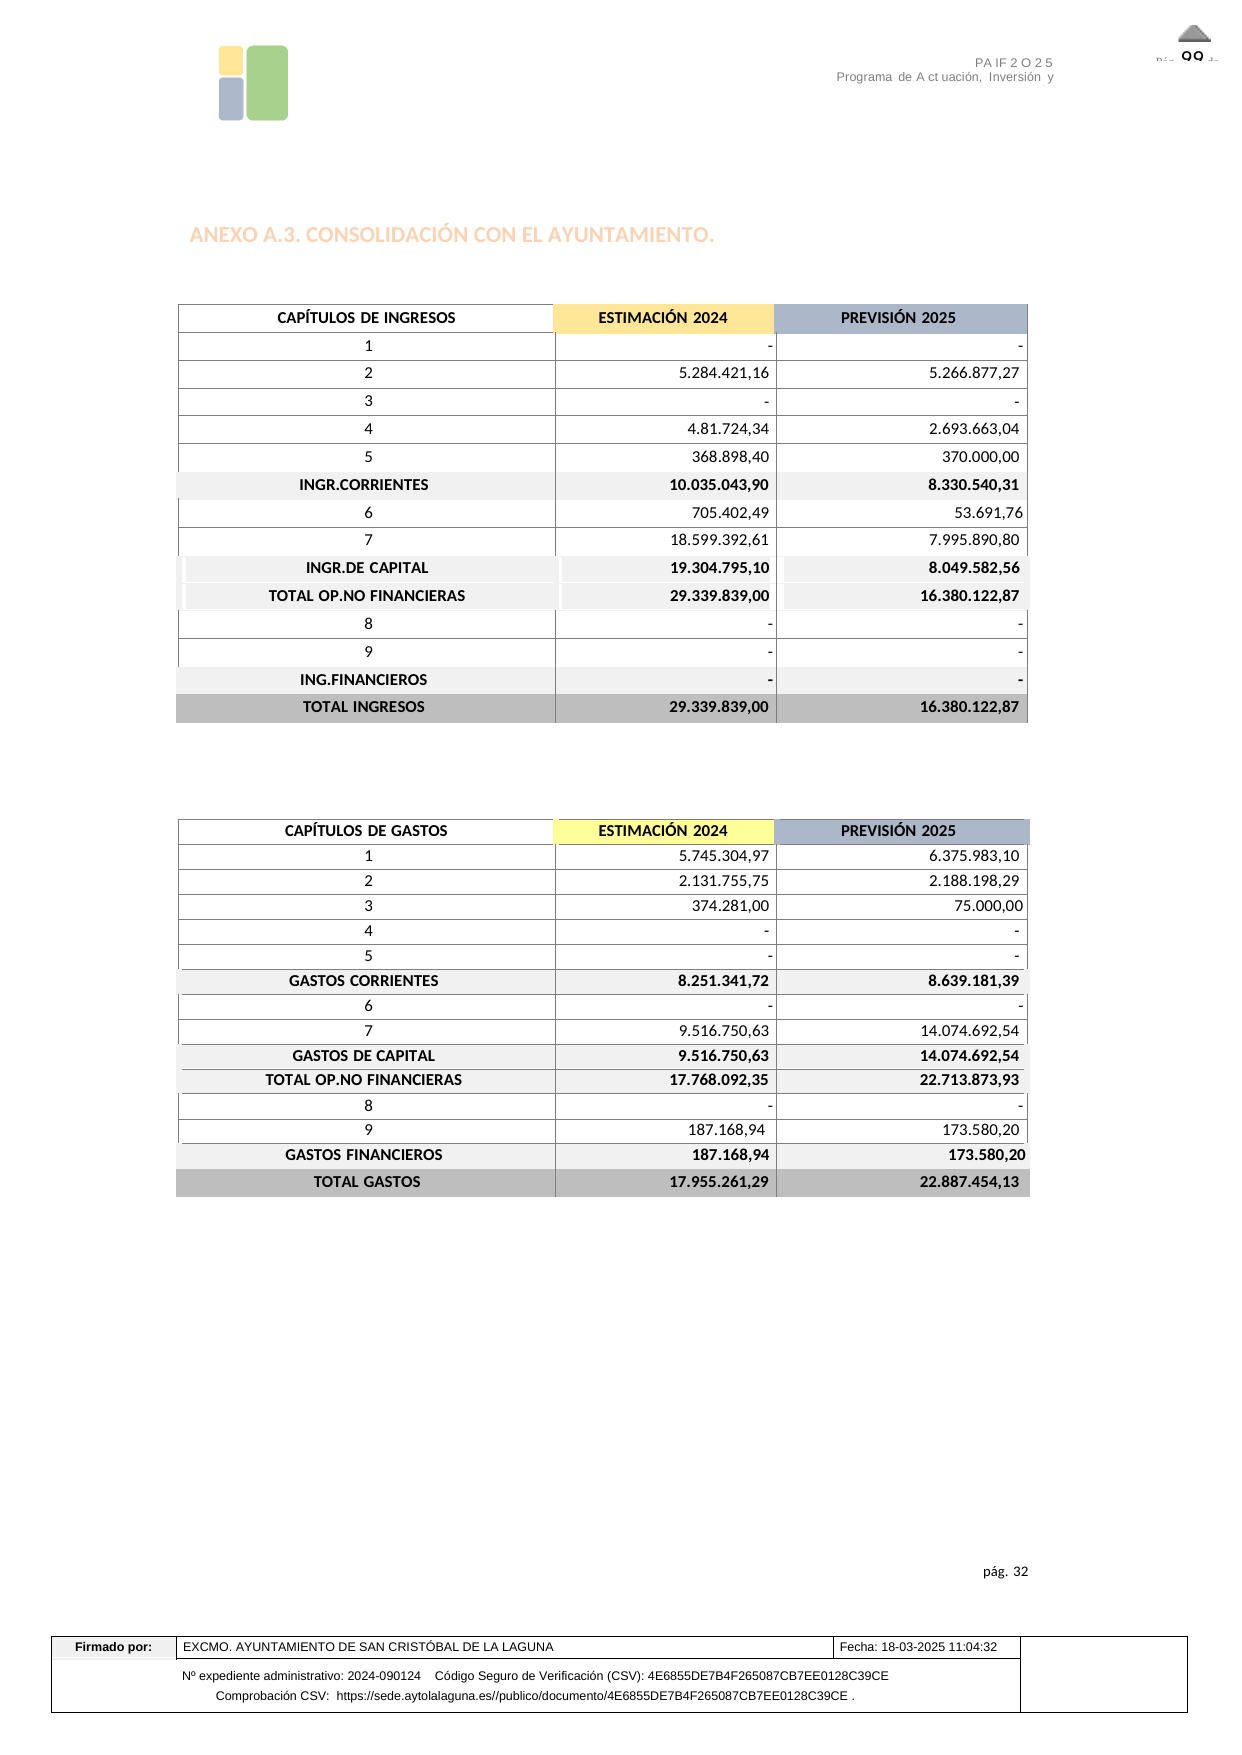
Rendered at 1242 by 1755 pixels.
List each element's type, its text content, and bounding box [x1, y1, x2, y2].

table_cell 17.955.261,29 [556, 1171, 776, 1195]
table_cell 3 [179, 895, 555, 918]
table_header PREVISIÓN 2025 [780, 820, 1024, 844]
table_cell 370.000,00 [777, 444, 1027, 472]
table_cell - [556, 668, 776, 694]
table_cell 3 [179, 389, 555, 415]
table_cell 187.168,94 [556, 1144, 776, 1169]
table_cell 6.375.983,10 [777, 845, 1027, 868]
table_cell 6 [179, 995, 555, 1018]
table_cell GASTOS DE CAPITAL [182, 1045, 555, 1068]
table_cell 7 [179, 1020, 555, 1043]
table_cell 5.284.421,16 [556, 361, 776, 388]
table_cell 5 [179, 444, 555, 472]
table_cell 16.380.122,87 [777, 696, 1027, 721]
text ANEXO A.3. CONSOLIDACIÓN CON EL AYUNTAMIENTO. [189, 221, 1239, 248]
table_cell 8 [179, 1094, 555, 1118]
table_cell INGR.CORRIENTES [182, 473, 555, 498]
table_cell 1 [179, 333, 555, 360]
table_cell 8.251.341,72 [556, 970, 776, 994]
table_cell INGR.DE CAPITAL [186, 557, 553, 582]
table_cell 2.693.663,04 [777, 416, 1027, 443]
table_cell 5.745.304,97 [556, 845, 776, 868]
table_cell - [777, 995, 1027, 1018]
table_cell 22.713.873,93 [777, 1070, 1024, 1093]
table_cell - [556, 945, 776, 968]
table_cell - [777, 1094, 1027, 1118]
table_cell 5 [179, 945, 555, 968]
table_cell GASTOS FINANCIEROS [182, 1144, 555, 1169]
table_cell ING.FINANCIEROS [182, 668, 555, 694]
table_cell 705.402,49 [556, 500, 776, 527]
table_cell 374.281,00 [556, 895, 776, 918]
table_header EXCMO. AYUNTAMIENTO DE SAN CRISTÓBAL DE LA LAGUNA [177, 1637, 833, 1657]
table_header Fecha: 18-03-2025 11:04:32 [834, 1637, 1020, 1657]
text pág. 32 [42, 1562, 1028, 1579]
table_cell - [777, 334, 1027, 360]
table_cell 173.580,20 [777, 1120, 1027, 1143]
table_cell - [556, 639, 776, 667]
table_cell - [777, 639, 1027, 667]
table_cell 8.049.582,56 [784, 557, 1024, 582]
table_cell [182, 557, 186, 582]
table_cell 17.768.092,35 [556, 1070, 776, 1093]
table_cell 9 [179, 639, 555, 667]
table_cell 8.330.540,31 [777, 473, 1027, 498]
table_cell Nº expediente administrativo: 2024-090124 Código Seguro de Verificación (CSV): 4E6855DE7B4F265087CB7EE0128C39CE Comprobación CSV: https://sede.aytolalaguna.es//publico/documento/4E6855DE7B4F265087CB7EE0128C39CE . [52, 1659, 1020, 1712]
table_cell 4 [179, 920, 555, 944]
table_header Firmado por: [52, 1637, 176, 1657]
table_cell - [556, 334, 776, 360]
table_cell - [777, 920, 1027, 944]
table_cell TOTAL OP.NO FINANCIERAS [182, 1070, 555, 1093]
table_cell 173.580,20 [777, 1144, 1024, 1169]
table_header CAPÍTULOS DE GASTOS [179, 820, 553, 844]
table_cell 14.074.692,54 [777, 1045, 1024, 1068]
table_cell - [556, 920, 776, 944]
table_cell 75.000,00 [777, 895, 1027, 918]
table_cell TOTAL GASTOS [182, 1171, 555, 1195]
table_cell 22.887.454,13 [777, 1171, 1024, 1195]
table_cell 2.188.198,29 [777, 870, 1027, 894]
table_cell - [777, 611, 1027, 638]
table_cell 6 [179, 500, 555, 527]
table_cell 9 [179, 1120, 555, 1143]
table_header [1021, 1637, 1187, 1712]
table_cell 2 [179, 361, 555, 388]
table_header ESTIMACIÓN 2024 [559, 306, 774, 332]
table_cell - [556, 389, 776, 415]
table_cell 53.691,76 [777, 500, 1027, 527]
table_cell 9.516.750,63 [556, 1045, 776, 1068]
table_cell 2 [179, 870, 555, 894]
table_cell TOTAL INGRESOS [182, 696, 555, 721]
table_cell 5.266.877,27 [777, 361, 1027, 388]
table_cell - [556, 611, 776, 638]
table_cell [777, 557, 783, 582]
table_cell 187.168,94 [556, 1120, 776, 1143]
table_cell 19.304.795,10 [562, 557, 770, 582]
table_cell [770, 557, 776, 582]
table_cell 29.339.839,00 [556, 696, 776, 721]
table_cell - [777, 389, 1027, 415]
table_cell GASTOS CORRIENTES [182, 970, 555, 994]
table_header CAPÍTULOS DE INGRESOS [179, 305, 553, 332]
table_cell - [777, 668, 1027, 694]
table_cell 7.995.890,80 [777, 528, 1027, 556]
table_cell TOTAL OP.NO FINANCIERAS [186, 584, 553, 609]
table_cell 7 [179, 528, 555, 556]
table_cell 368.898,40 [556, 444, 776, 472]
table_cell [182, 584, 186, 609]
table_cell 1 [179, 845, 555, 868]
table_cell 4 [179, 416, 555, 443]
table_cell 9.516.750,63 [556, 1020, 776, 1043]
table_cell 10.035.043,90 [556, 473, 776, 498]
table_cell 8 [179, 611, 555, 638]
table_cell - [556, 995, 776, 1018]
table_cell [777, 584, 783, 609]
table_cell - [556, 1094, 776, 1118]
table_header ESTIMACIÓN 2024 [559, 820, 774, 844]
table_cell 2.131.755,75 [556, 870, 776, 894]
table_header PREVISIÓN 2025 [780, 306, 1027, 332]
table_cell - [777, 945, 1027, 968]
table_cell 16.380.122,87 [784, 584, 1024, 609]
table_cell 8.639.181,39 [777, 970, 1024, 994]
table_cell 4.81.724,34 [556, 416, 776, 443]
table_cell [770, 584, 776, 609]
table_cell 14.074.692,54 [777, 1020, 1027, 1043]
table_cell 29.339.839,00 [562, 584, 770, 609]
table_cell 18.599.392,61 [556, 528, 776, 556]
